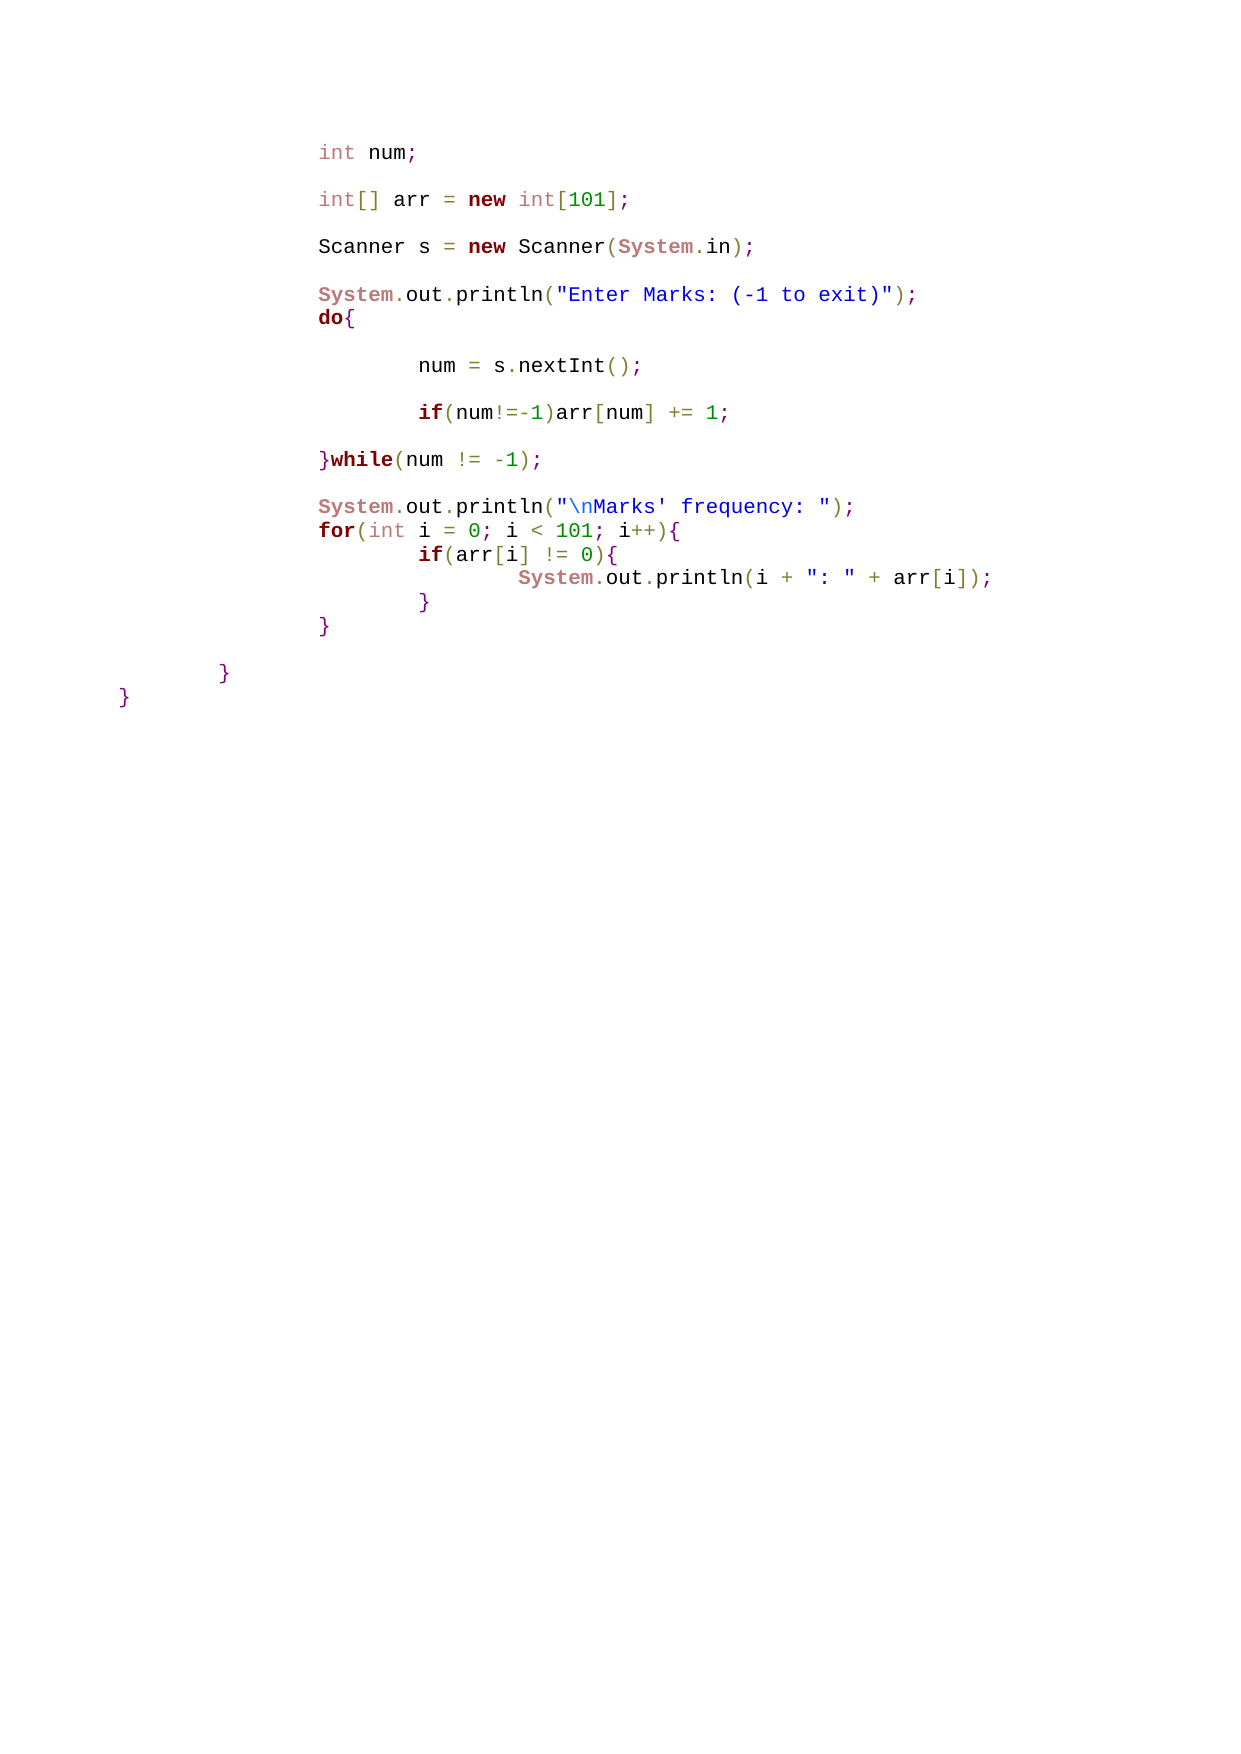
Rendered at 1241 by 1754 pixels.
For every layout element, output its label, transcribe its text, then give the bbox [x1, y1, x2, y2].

text do{ [118, 307, 1122, 331]
text Scanner s = new Scanner(System.in); [118, 236, 1122, 260]
text } [118, 615, 1122, 638]
text System.out.println(i + ": " + arr[i]); [118, 567, 1122, 591]
text if(arr[i] != 0){ [118, 544, 1122, 567]
text for(int i = 0; i < 101; i++){ [118, 520, 1122, 544]
text System.out.println("\nMarks' frequency: "); [118, 496, 1122, 520]
text System.out.println("Enter Marks: (-1 to exit)"); [118, 284, 1122, 307]
text num = s.nextInt(); [118, 354, 1122, 378]
text } [118, 662, 1122, 686]
text }while(num != -1); [118, 449, 1122, 473]
text } [118, 686, 1122, 709]
text int num; [118, 142, 1122, 165]
text int[] arr = new int[101]; [118, 189, 1122, 213]
text } [118, 591, 1122, 615]
text if(num!=-1)arr[num] += 1; [118, 402, 1122, 426]
